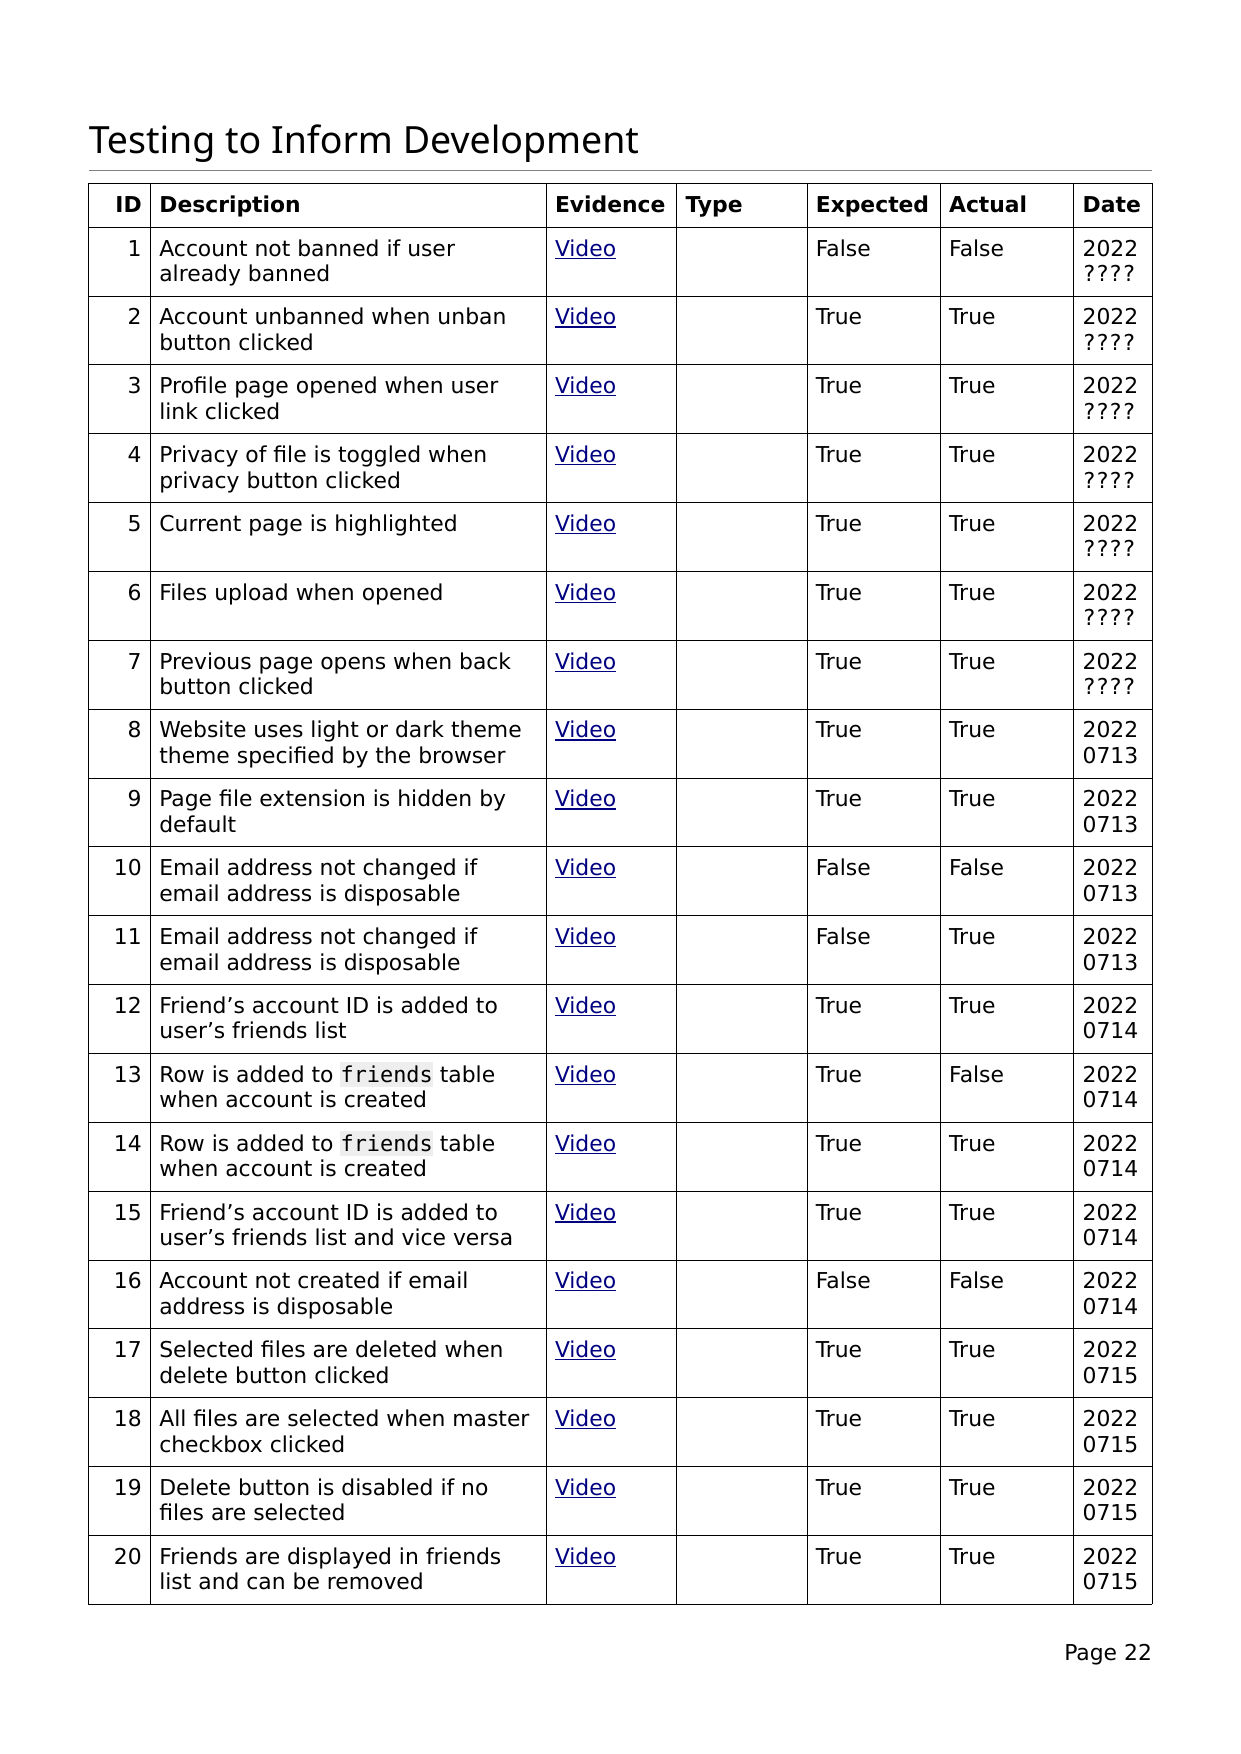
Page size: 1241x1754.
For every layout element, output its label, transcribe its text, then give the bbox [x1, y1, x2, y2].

table_cell [677, 985, 807, 1053]
table_cell All files are selected when master checkbox clicked [151, 1398, 546, 1466]
table_cell True [808, 572, 940, 640]
table_cell Video [547, 1261, 676, 1328]
table_cell 11 [89, 916, 150, 984]
table_cell 2022???? [1074, 572, 1152, 640]
table_cell True [808, 503, 940, 571]
table_cell Profile page opened when user link clicked [151, 365, 546, 433]
table_cell Video [547, 503, 676, 571]
table_cell [677, 1192, 807, 1259]
table_cell [677, 572, 807, 640]
table_cell [677, 916, 807, 984]
table_cell [677, 297, 807, 364]
table_cell False [941, 1261, 1073, 1328]
table_cell True [808, 779, 940, 846]
table_cell True [941, 1123, 1073, 1191]
table_cell Video [547, 365, 676, 433]
table_cell 2022???? [1074, 228, 1152, 296]
table_cell 7 [89, 641, 150, 709]
table_cell Video [547, 1467, 676, 1535]
table_cell Video [547, 572, 676, 640]
table_cell 6 [89, 572, 150, 640]
table_cell True [941, 1536, 1073, 1604]
table_cell True [941, 985, 1073, 1053]
table_cell True [808, 1398, 940, 1466]
table_cell False [808, 916, 940, 984]
table_cell [677, 1536, 807, 1604]
table_cell Account unbanned when unban button clicked [151, 297, 546, 364]
table_cell [677, 228, 807, 296]
table_cell True [941, 434, 1073, 502]
table_cell 20220713 [1074, 779, 1152, 846]
table_cell True [941, 572, 1073, 640]
table_cell 20220715 [1074, 1536, 1152, 1604]
table_cell 20220713 [1074, 710, 1152, 777]
table_cell False [808, 228, 940, 296]
table_cell Video [547, 1398, 676, 1466]
table_cell Video [547, 779, 676, 846]
table_cell Friend’s account ID is added to user’s friends list [151, 985, 546, 1053]
table_cell True [941, 1398, 1073, 1466]
table_header Evidence [547, 184, 676, 227]
table_cell True [808, 1123, 940, 1191]
table_cell 17 [89, 1329, 150, 1397]
table_cell Account not created if email address is disposable [151, 1261, 546, 1328]
table_cell Video [547, 916, 676, 984]
table_cell Privacy of file is toggled when privacy button clicked [151, 434, 546, 502]
table_cell True [941, 710, 1073, 777]
table_cell Friend’s account ID is added to user’s friends list and vice versa [151, 1192, 546, 1259]
table_header Type [677, 184, 807, 227]
table_cell [677, 779, 807, 846]
table_cell Row is added to friends table when account is created [151, 1054, 546, 1122]
table_cell Video [547, 1054, 676, 1122]
table_cell True [941, 503, 1073, 571]
table_cell 4 [89, 434, 150, 502]
table_cell True [808, 710, 940, 777]
table_cell 20220714 [1074, 1123, 1152, 1191]
table_cell True [808, 1467, 940, 1535]
table_cell True [941, 297, 1073, 364]
table_header ID [89, 184, 150, 227]
table_cell Video [547, 641, 676, 709]
table_cell True [808, 1329, 940, 1397]
table_header Date [1074, 184, 1152, 227]
table_cell [677, 847, 807, 915]
table_cell True [941, 1467, 1073, 1535]
table_cell Friends are displayed in friends list and can be removed [151, 1536, 546, 1604]
table_cell 14 [89, 1123, 150, 1191]
table_cell Video [547, 710, 676, 777]
table_cell [677, 434, 807, 502]
table_cell Selected files are deleted when delete button clicked [151, 1329, 546, 1397]
table_cell 5 [89, 503, 150, 571]
table_cell [677, 1261, 807, 1328]
table_cell Video [547, 985, 676, 1053]
table_cell Video [547, 434, 676, 502]
table_cell Current page is highlighted [151, 503, 546, 571]
table_cell [677, 710, 807, 777]
table_cell True [941, 1329, 1073, 1397]
table_cell True [808, 985, 940, 1053]
table_cell True [808, 365, 940, 433]
table_cell 8 [89, 710, 150, 777]
table_cell 19 [89, 1467, 150, 1535]
table_cell 12 [89, 985, 150, 1053]
table_cell 20 [89, 1536, 150, 1604]
table_cell True [941, 641, 1073, 709]
table_cell Video [547, 1192, 676, 1259]
table_cell Page file extension is hidden by default [151, 779, 546, 846]
table_cell Video [547, 847, 676, 915]
table_cell [677, 1123, 807, 1191]
table_header Expected [808, 184, 940, 227]
table_cell Video [547, 1123, 676, 1191]
table_cell 3 [89, 365, 150, 433]
table_cell True [808, 1536, 940, 1604]
table_cell False [941, 847, 1073, 915]
table_cell 13 [89, 1054, 150, 1122]
table_cell True [941, 365, 1073, 433]
table_cell True [941, 1192, 1073, 1259]
table_cell 20220714 [1074, 1261, 1152, 1328]
table_cell [677, 365, 807, 433]
table_cell 9 [89, 779, 150, 846]
table_cell 20220715 [1074, 1467, 1152, 1535]
table_cell 2022???? [1074, 297, 1152, 364]
table_cell 15 [89, 1192, 150, 1259]
table_header Description [151, 184, 546, 227]
table_cell Row is added to friends table when account is created [151, 1123, 546, 1191]
table_cell [677, 1054, 807, 1122]
table_cell Account not banned if user already banned [151, 228, 546, 296]
table_cell Email address not changed if email address is disposable [151, 847, 546, 915]
table_cell Video [547, 1329, 676, 1397]
table_cell [677, 503, 807, 571]
table_cell 20220714 [1074, 985, 1152, 1053]
table_cell 20220714 [1074, 1192, 1152, 1259]
table_cell 1 [89, 228, 150, 296]
table_header Actual [941, 184, 1073, 227]
table_cell 20220714 [1074, 1054, 1152, 1122]
table_cell 20220715 [1074, 1398, 1152, 1466]
table_cell True [808, 297, 940, 364]
table_cell 2022???? [1074, 641, 1152, 709]
table_cell 20220715 [1074, 1329, 1152, 1397]
table_cell 20220713 [1074, 916, 1152, 984]
table_cell Website uses light or dark theme theme specified by the browser [151, 710, 546, 777]
table_cell False [941, 228, 1073, 296]
table_cell 2 [89, 297, 150, 364]
table_cell False [808, 1261, 940, 1328]
table_cell [677, 1467, 807, 1535]
table_cell 2022???? [1074, 503, 1152, 571]
table_cell Video [547, 1536, 676, 1604]
table_cell [677, 1329, 807, 1397]
table_cell [677, 641, 807, 709]
table_cell Previous page opens when back button clicked [151, 641, 546, 709]
table_cell True [808, 1054, 940, 1122]
table_cell Video [547, 297, 676, 364]
table_cell True [808, 1192, 940, 1259]
table_cell False [941, 1054, 1073, 1122]
subtitle Testing to Inform Development [88, 113, 1152, 171]
table_cell 20220713 [1074, 847, 1152, 915]
table_cell 18 [89, 1398, 150, 1466]
table_cell False [808, 847, 940, 915]
table_cell True [941, 916, 1073, 984]
table_cell True [808, 641, 940, 709]
table_cell Files upload when opened [151, 572, 546, 640]
table_cell 2022???? [1074, 434, 1152, 502]
table_cell True [941, 779, 1073, 846]
table_cell Email address not changed if email address is disposable [151, 916, 546, 984]
table_cell 16 [89, 1261, 150, 1328]
table_cell Video [547, 228, 676, 296]
table_cell 10 [89, 847, 150, 915]
table_cell 2022???? [1074, 365, 1152, 433]
table_cell True [808, 434, 940, 502]
table_cell Delete button is disabled if no files are selected [151, 1467, 546, 1535]
table_cell [677, 1398, 807, 1466]
